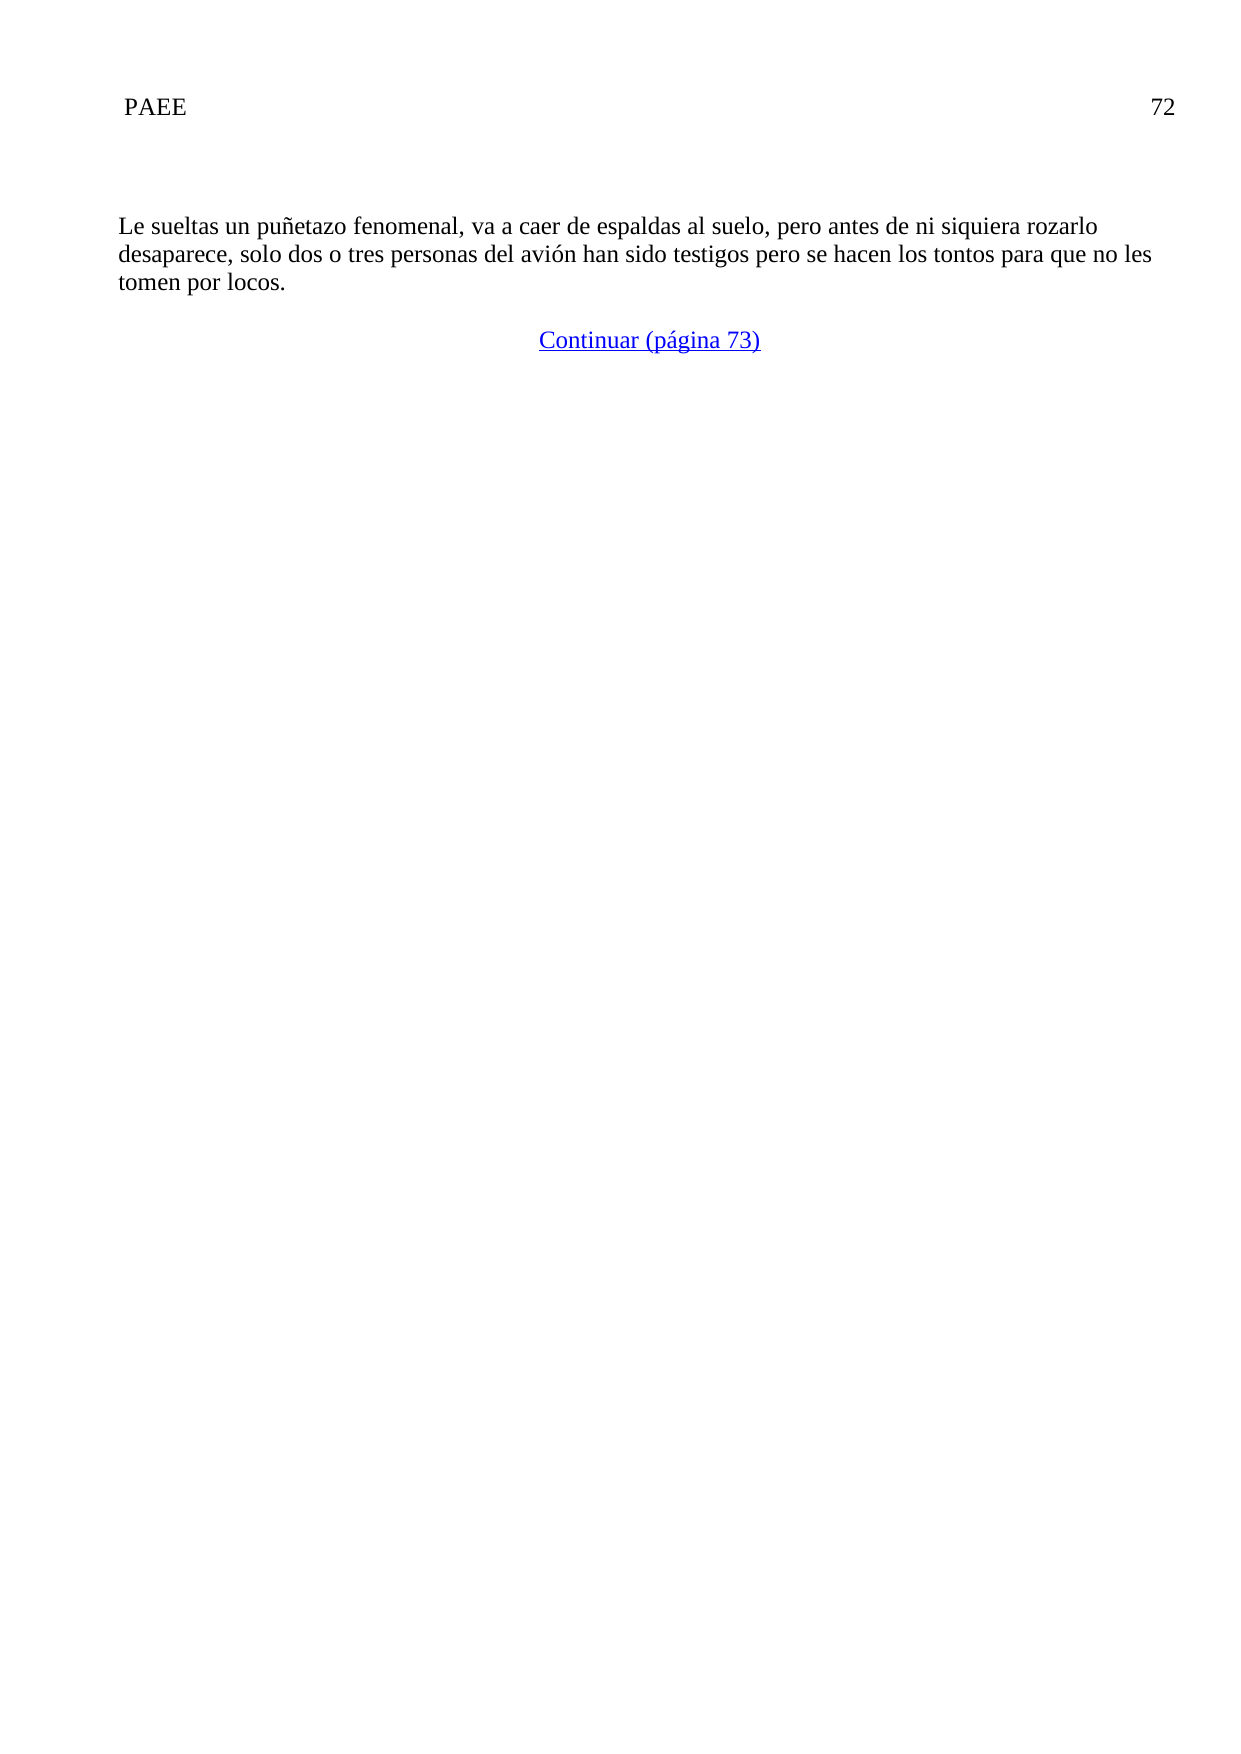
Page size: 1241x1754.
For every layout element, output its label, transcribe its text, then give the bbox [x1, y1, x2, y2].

text Le sueltas un puñetazo fenomenal, va a caer de espaldas al suelo, pero antes de ni siquiera rozarlo desaparece, solo dos o tres personas del avión han sido testigos pero se hacen los tontos para que no les tomen por locos. [118, 184, 1181, 296]
text Continuar (página 73) [118, 326, 1181, 354]
